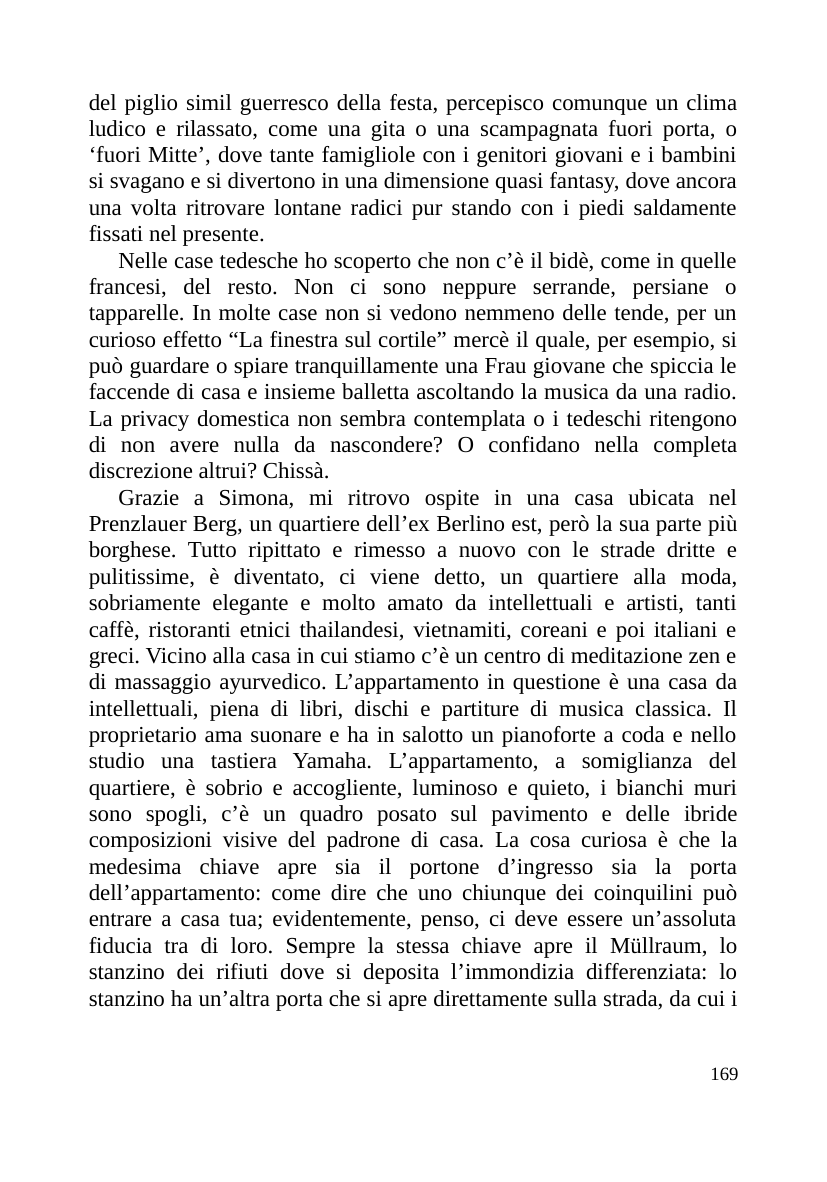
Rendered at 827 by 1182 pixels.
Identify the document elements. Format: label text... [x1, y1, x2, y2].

text Grazie a Simona, mi ritrovo ospite in una casa ubicata nel Prenzlauer Berg, un quartiere dell’ex Berlino est, però la sua parte più borghese. Tutto ripittato e rimesso a nuovo con le strade dritte e pulitissime, è diventato, ci viene detto, un quartiere alla moda, sobriamente elegante e molto amato da intellettuali e artisti, tanti caffè, ristoranti etnici thailandesi, vietnamiti, coreani e poi italiani e greci. Vicino alla casa in cui stiamo c’è un centro di meditazione zen e di massaggio ayurvedico. L’appartamento in questione è una casa da intellettuali, piena di libri, dischi e partiture di musica classica. Il proprietario ama suonare e ha in salotto un pianoforte a coda e nello studio una tastiera Yamaha. L’appartamento, a somiglianza del quartiere, è sobrio e accogliente, luminoso e quieto, i bianchi muri sono spogli, c’è un quadro posato sul pavimento e delle ibride composizioni visive del padrone di casa. La cosa curiosa è che la medesima chiave apre sia il portone d’ingresso sia la porta dell’appartamento: come dire che uno chiunque dei coinquilini può entrare a casa tua; evidentemente, penso, ci deve essere un’assoluta fiducia tra di loro. Sempre la stessa chiave apre il Müllraum, lo stanzino dei rifiuti dove si deposita l’immondizia differenziata: lo stanzino ha un’altra porta che si apre direttamente sulla strada, da cui i [88, 484, 738, 1011]
text Nelle case tedesche ho scoperto che non c’è il bidè, come in quelle francesi, del resto. Non ci sono neppure serrande, persiane o tapparelle. In molte case non si vedono nemmeno delle tende, per un curioso effetto “La finestra sul cortile” mercè il quale, per esempio, si può guardare o spiare tranquillamente una Frau giovane che spiccia le faccende di casa e insieme balletta ascoltando la musica da una radio. La privacy domestica non sembra contemplata o i tedeschi ritengono di non avere nulla da nascondere? O confidano nella completa discrezione altrui? Chissà. [88, 247, 738, 484]
text del piglio simil guerresco della festa, percepisco comunque un clima ludico e rilassato, come una gita o una scampagnata fuori porta, o ‘fuori Mitte’, dove tante famigliole con i genitori giovani e i bambini si svagano e si divertono in una dimensione quasi fantasy, dove ancora una volta ritrovare lontane radici pur stando con i piedi saldamente fissati nel presente. [88, 88, 738, 247]
